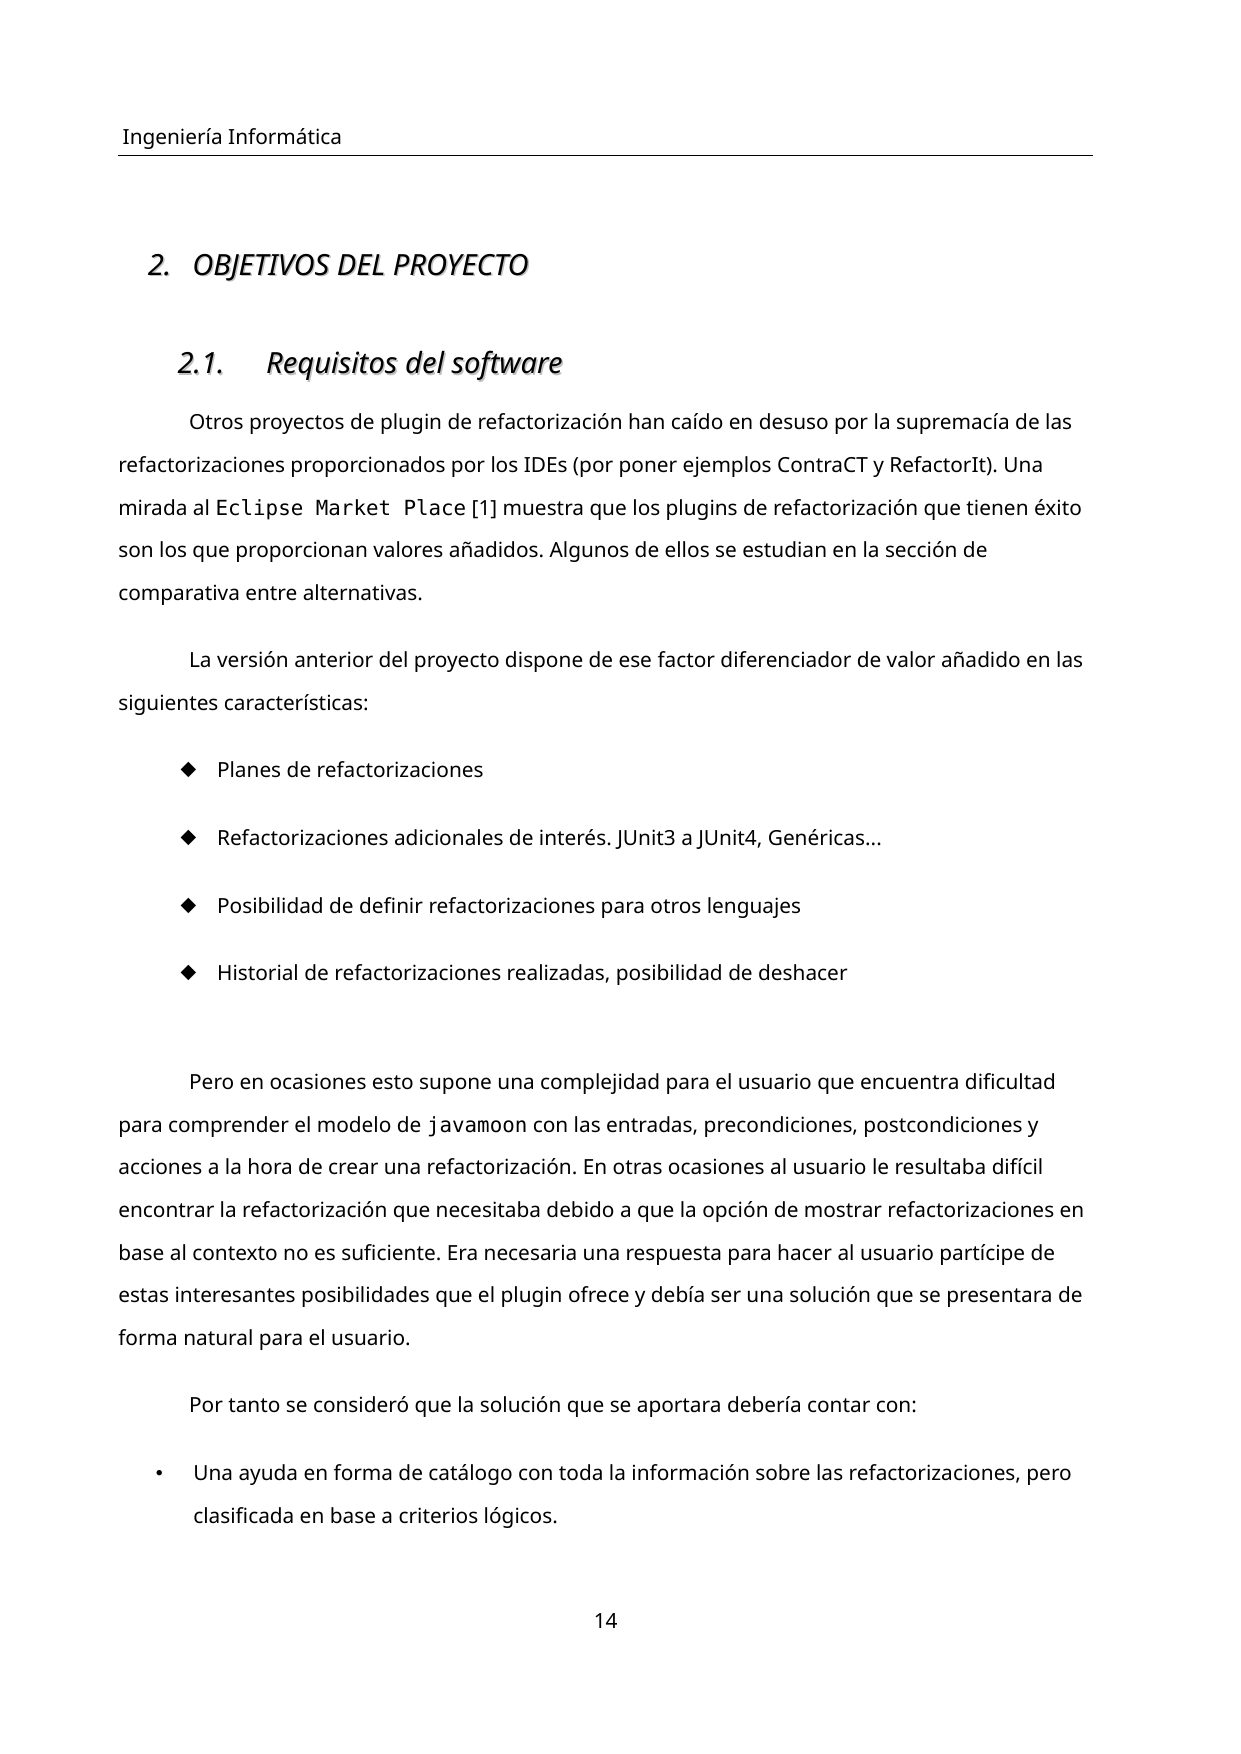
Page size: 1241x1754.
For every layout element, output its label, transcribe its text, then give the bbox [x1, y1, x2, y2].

list Historial de refactorizaciones realizadas, posibilidad de deshacer [179, 958, 1093, 987]
text Por tanto se consideró que la solución que se aportara debería contar con: [118, 1391, 1093, 1419]
subtitle OBJETIVOS DEL PROYECTO [148, 244, 1093, 284]
list Una ayuda en forma de catálogo con toda la información sobre las refactorizaciones, pero clasificada en base a criterios lógicos. [156, 1458, 1093, 1529]
text Otros proyectos de plugin de refactorización han caído en desuso por la supremacía de las refactorizaciones proporcionados por los IDEs (por poner ejemplos ContraCT y RefactorIt). Una mirada al Eclipse Market Place [1] muestra que los plugins de refactorización que tienen éxito son los que proporcionan valores añadidos. Algunos de ellos se estudian en la sección de comparativa entre alternativas. [118, 407, 1093, 606]
text Pero en ocasiones esto supone una complejidad para el usuario que encuentra dificultad para comprender el modelo de javamoon con las entradas, precondiciones, postcondiciones y acciones a la hora de crear una refactorización. En otras ocasiones al usuario le resultaba difícil encontrar la refactorización que necesitaba debido a que la opción de mostrar refactorizaciones en base al contexto no es suficiente. Era necesaria una respuesta para hacer al usuario partícipe de estas interesantes posibilidades que el plugin ofrece y debía ser una solución que se presentara de forma natural para el usuario. [118, 1067, 1093, 1351]
text La versión anterior del proyecto dispone de ese factor diferenciador de valor añadido en las siguientes características: [118, 645, 1093, 716]
list Refactorizaciones adicionales de interés. JUnit3 a JUnit4, Genéricas... [179, 823, 1093, 852]
list Posibilidad de definir refactorizaciones para otros lenguajes [179, 891, 1093, 919]
list Planes de refactorizaciones [179, 756, 1093, 784]
subtitle Requisitos del software [177, 343, 1093, 382]
